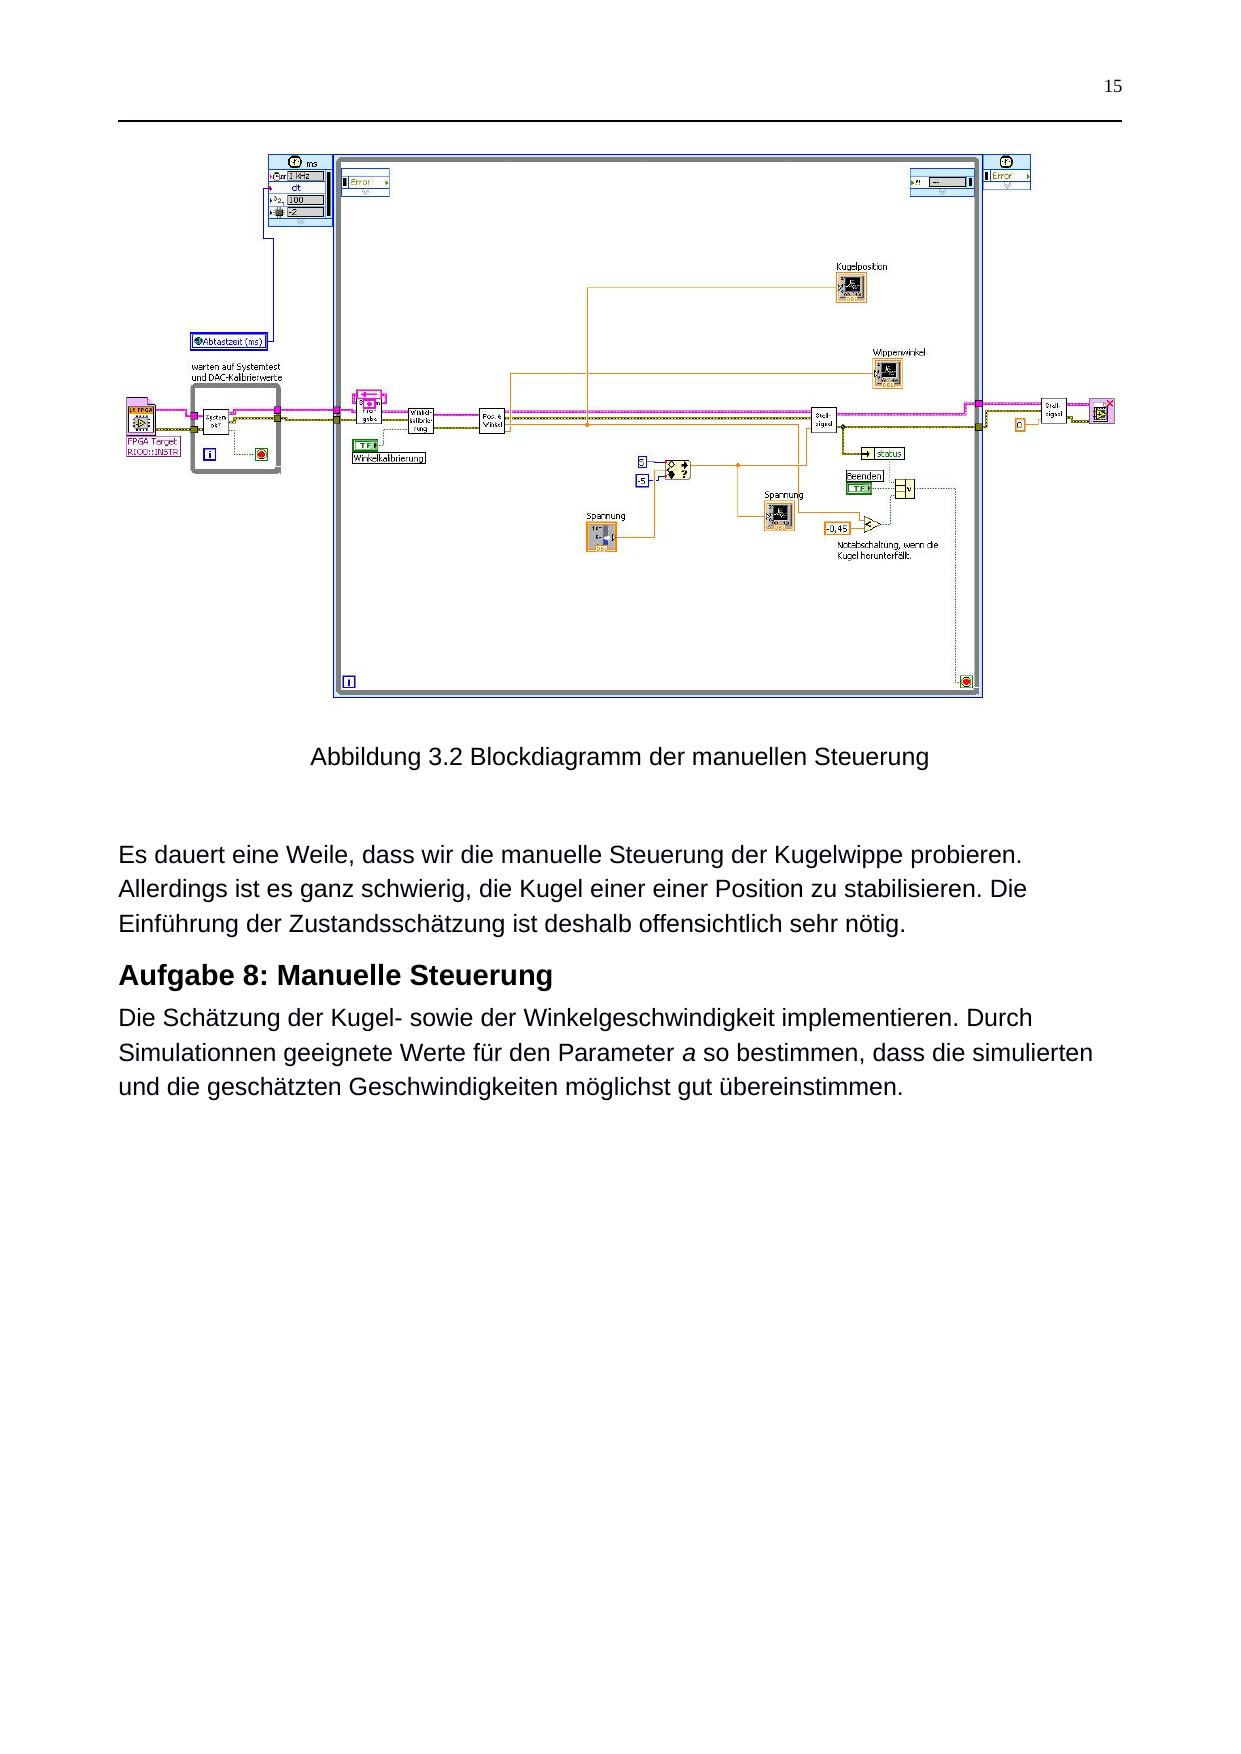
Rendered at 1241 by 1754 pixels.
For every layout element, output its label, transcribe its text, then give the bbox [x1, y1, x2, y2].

title Aufgabe 8: Manuelle Steuerung [118, 958, 1122, 991]
text Abbildung 3.2 Blockdiagramm der manuellen Steuerung [118, 742, 1122, 771]
picture [118, 121, 1123, 722]
text Es dauert eine Weile, dass wir die manuelle Steuerung der Kugelwippe probieren. Allerdings ist es ganz schwierig, die Kugel einer einer Position zu stabilisieren. Die Einführung der Zustandsschätzung ist deshalb offensichtlich sehr nötig. [118, 840, 1122, 938]
text Die Schätzung der Kugel- sowie der Winkelgeschwindigkeit implementieren. Durch Simulationnen geeignete Werte für den Parameter a so bestimmen, dass die simulierten und die geschätzten Geschwindigkeiten möglichst gut übereinstimmen. [118, 1003, 1122, 1101]
